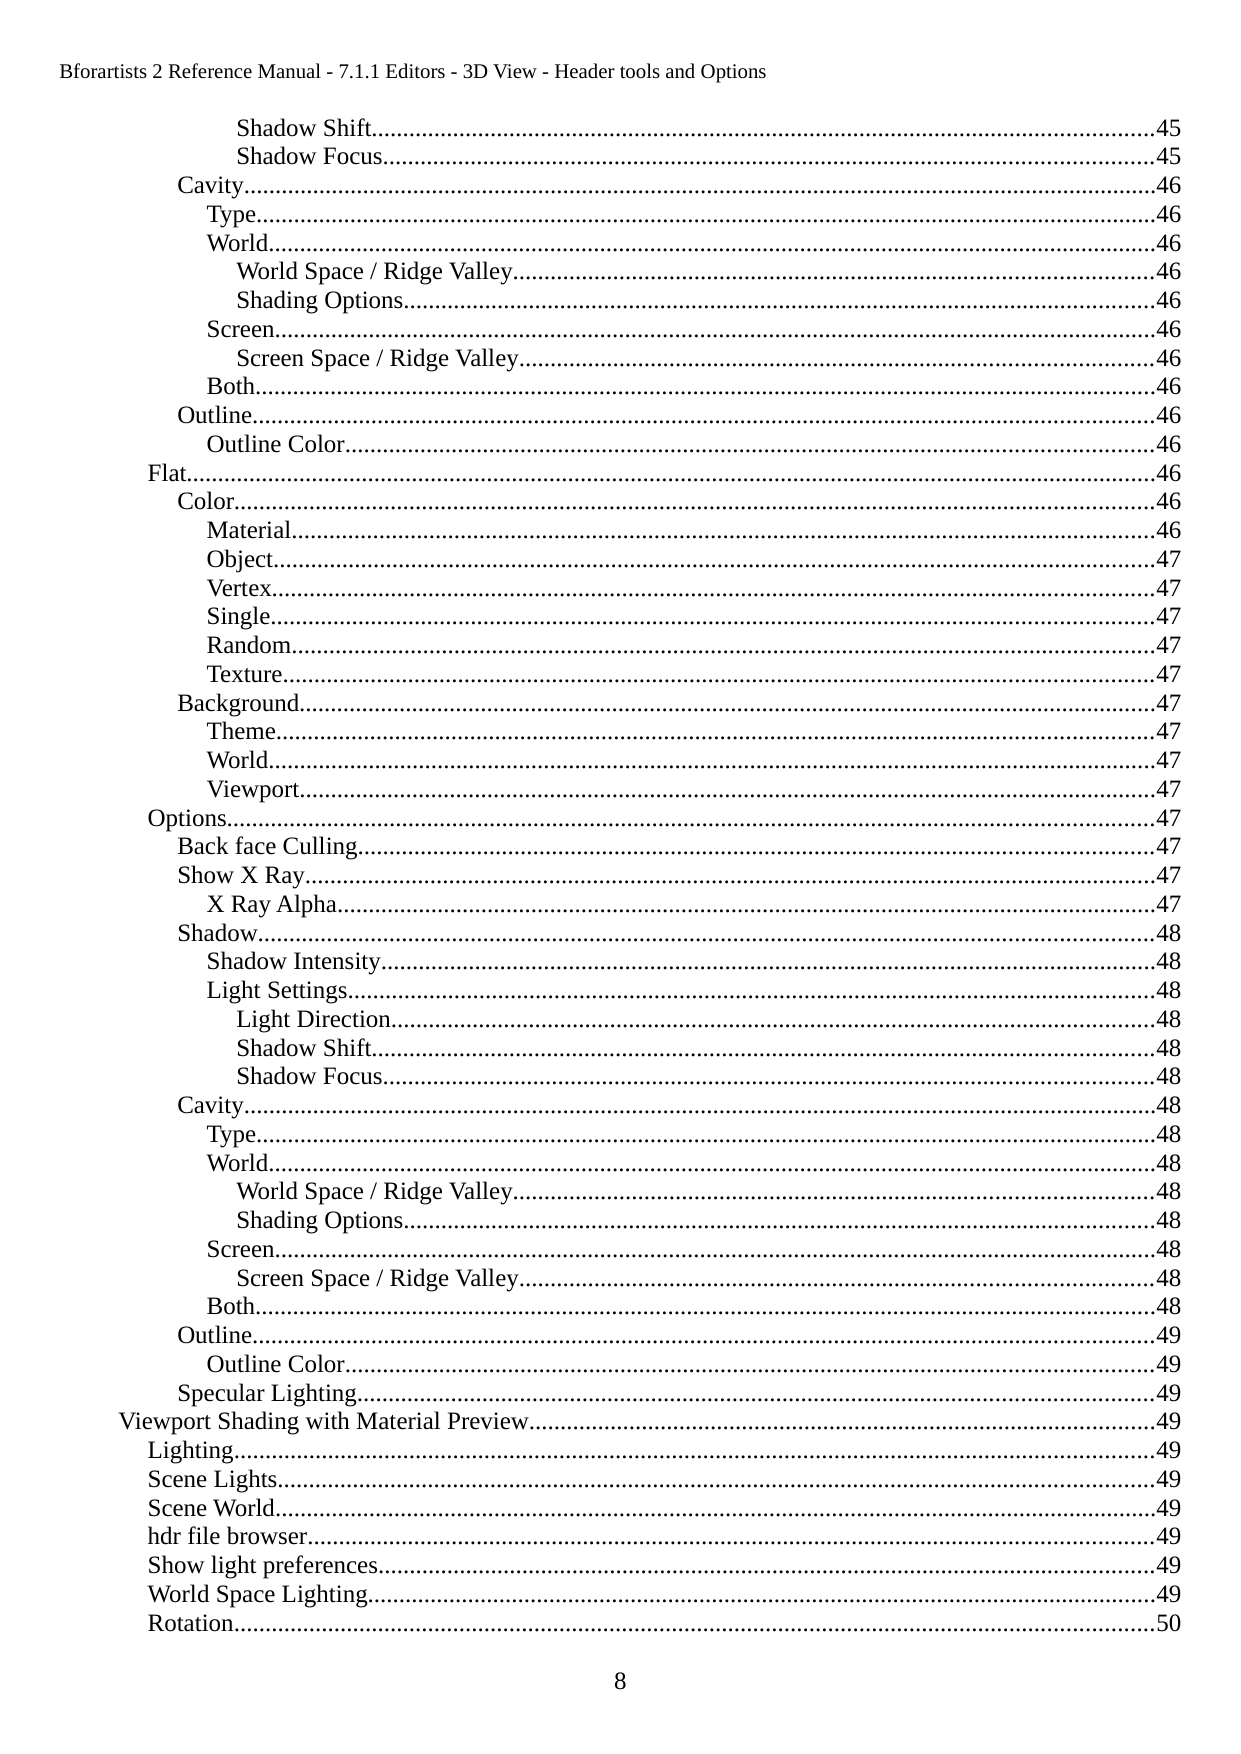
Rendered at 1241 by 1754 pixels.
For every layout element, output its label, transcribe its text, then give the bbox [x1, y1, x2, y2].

text Cavity 46 [177, 170, 1181, 199]
text World 48 [206, 1148, 1181, 1176]
text Light Settings 48 [206, 975, 1181, 1004]
text Color 46 [177, 486, 1181, 515]
text World 46 [206, 228, 1181, 256]
text Shadow Focus 45 [236, 141, 1181, 170]
text Outline 49 [177, 1320, 1181, 1349]
text Viewport 47 [206, 774, 1181, 803]
text Viewport Shading with Material Preview 49 [118, 1406, 1181, 1435]
text Both 46 [206, 371, 1181, 400]
text Shadow Shift 45 [236, 113, 1181, 141]
text Type 48 [206, 1119, 1181, 1148]
text Outline Color 46 [206, 429, 1181, 458]
text Type 46 [206, 199, 1181, 228]
text Cavity 48 [177, 1090, 1181, 1119]
text World Space Lighting 49 [147, 1579, 1181, 1608]
text Screen Space / Ridge Valley 48 [236, 1263, 1181, 1291]
text Lighting 49 [147, 1435, 1181, 1464]
text Scene World 49 [147, 1493, 1181, 1521]
text Random 47 [206, 630, 1181, 659]
text Shadow Shift 48 [236, 1033, 1181, 1061]
text Single 47 [206, 601, 1181, 630]
text Shadow Focus 48 [236, 1061, 1181, 1090]
text Shadow Intensity 48 [206, 946, 1181, 975]
text Both 48 [206, 1291, 1181, 1320]
text Specular Lighting 49 [177, 1378, 1181, 1406]
text Light Direction 48 [236, 1004, 1181, 1033]
text Flat 46 [147, 458, 1181, 486]
text Shadow 48 [177, 918, 1181, 946]
text Show light preferences 49 [147, 1550, 1181, 1579]
text Outline 46 [177, 400, 1181, 429]
text Back face Culling 47 [177, 831, 1181, 860]
text Material 46 [206, 515, 1181, 544]
text Screen 48 [206, 1234, 1181, 1263]
text World 47 [206, 745, 1181, 774]
text World Space / Ridge Valley 48 [236, 1176, 1181, 1205]
text Screen Space / Ridge Valley 46 [236, 343, 1181, 371]
text World Space / Ridge Valley 46 [236, 256, 1181, 285]
text Show X Ray 47 [177, 860, 1181, 889]
text Shading Options 48 [236, 1205, 1181, 1234]
text Theme 47 [206, 716, 1181, 745]
text Vertex 47 [206, 573, 1181, 601]
text Shading Options 46 [236, 285, 1181, 314]
text hdr file browser 49 [147, 1521, 1181, 1550]
text Background 47 [177, 688, 1181, 716]
text Screen 46 [206, 314, 1181, 343]
text Texture 47 [206, 659, 1181, 688]
text Object 47 [206, 544, 1181, 573]
text X Ray Alpha 47 [206, 889, 1181, 918]
text Outline Color 49 [206, 1349, 1181, 1378]
text Rotation 50 [147, 1608, 1181, 1636]
text Options 47 [147, 803, 1181, 831]
text Scene Lights 49 [147, 1464, 1181, 1493]
